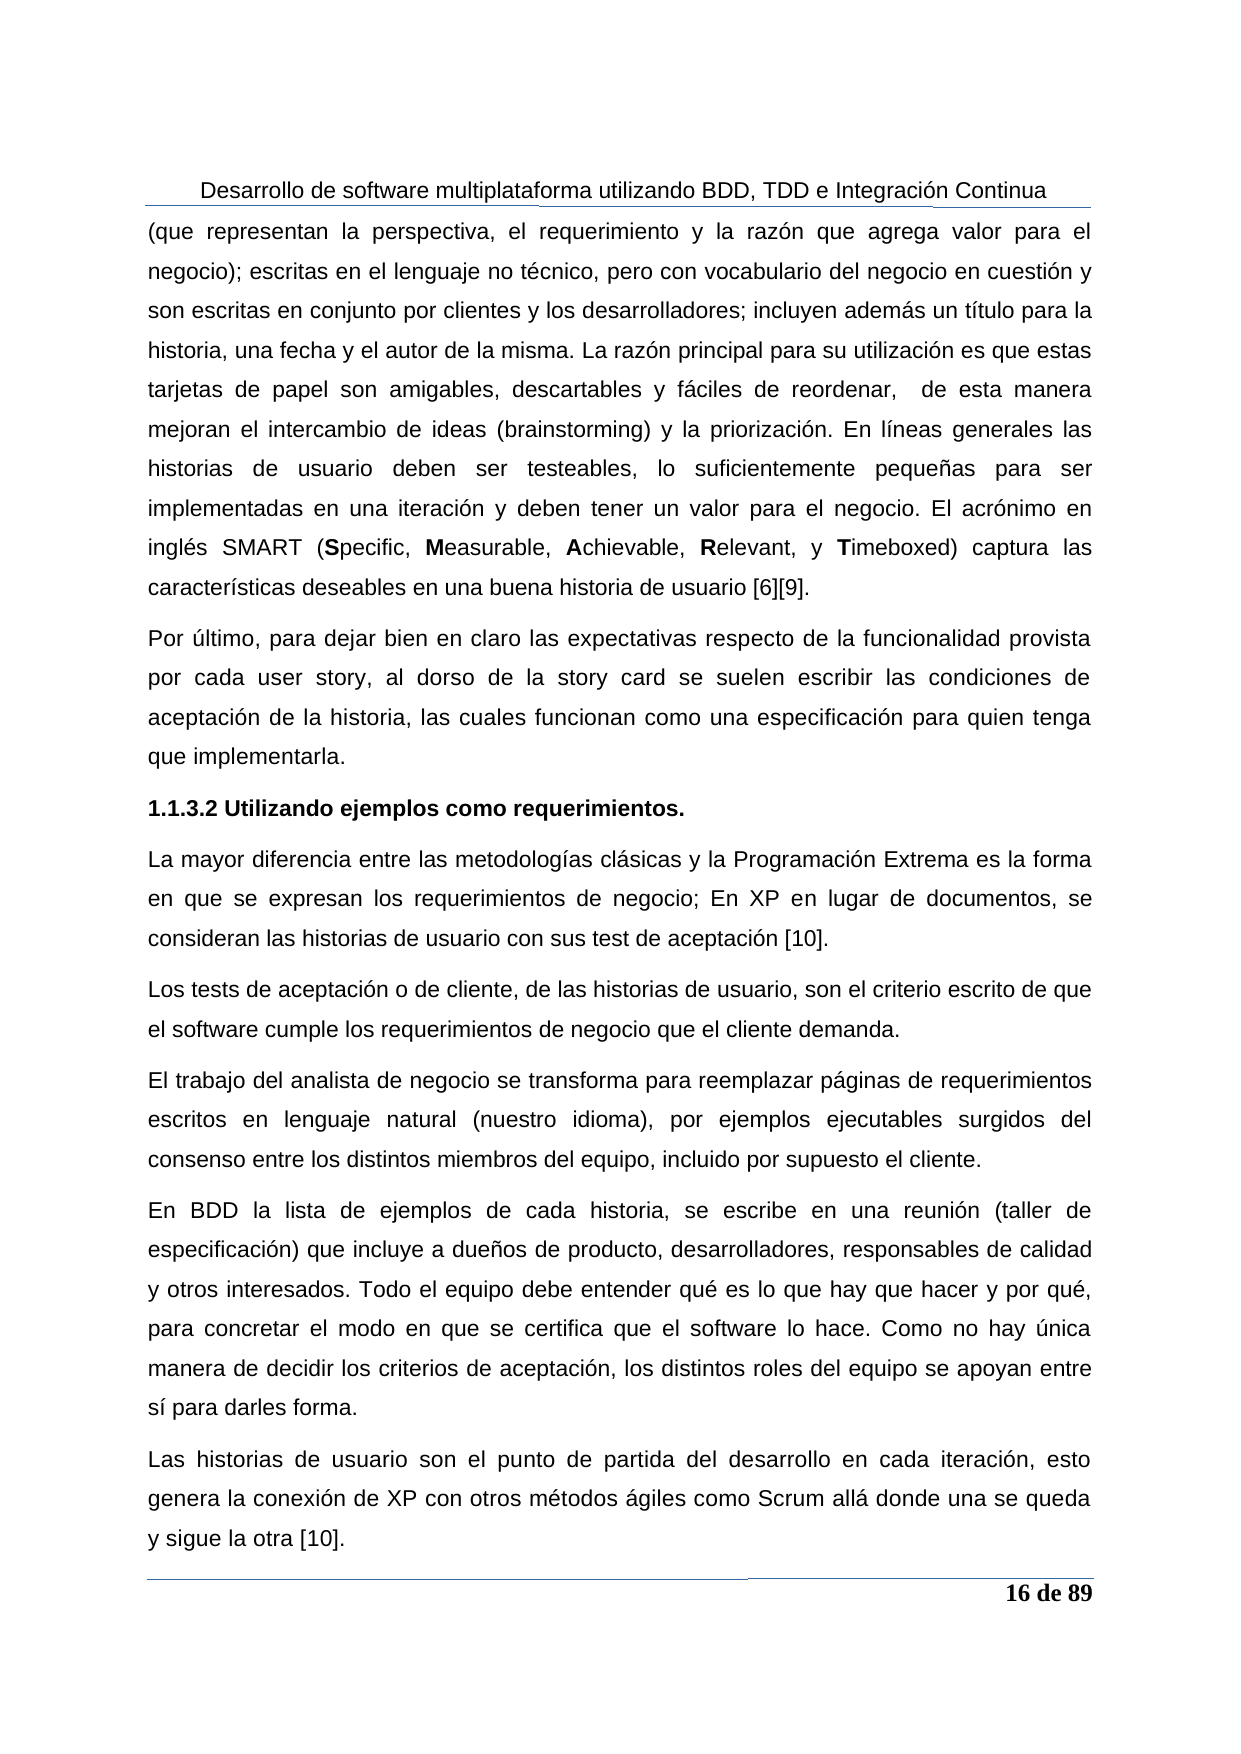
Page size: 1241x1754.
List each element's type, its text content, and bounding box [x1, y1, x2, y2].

list 1.1.3.2 Utilizando ejemplos como requerimientos. [148, 794, 1093, 821]
text El trabajo del analista de negocio se transforma para reemplazar páginas de requerimientos escritos en lenguaje natural (nuestro idioma), por ejemplos ejecutables surgidos del consenso entre los distintos miembros del equipo, incluido por supuesto el cliente. [148, 1067, 1093, 1172]
text (que representan la perspectiva, el requerimiento y la razón que agrega valor para el negocio); escritas en el lenguaje no técnico, pero con vocabulario del negocio en cuestión y son escritas en conjunto por clientes y los desarrolladores; incluyen además un título para la historia, una fecha y el autor de la misma. La razón principal para su utilización es que estas tarjetas de papel son amigables, descartables y fáciles de reordenar, de esta manera mejoran el intercambio de ideas (brainstorming) y la priorización. En líneas generales las historias de usuario deben ser testeables, lo suficientemente pequeñas para ser implementadas en una iteración y deben tener un valor para el negocio. El acrónimo en inglés SMART (Specific, Measurable, Achievable, Relevant, y Timeboxed) captura las características deseables en una buena historia de usuario [6][9]. [148, 218, 1093, 600]
text Los tests de aceptación o de cliente, de las historias de usuario, son el criterio escrito de que el software cumple los requerimientos de negocio que el cliente demanda. [148, 976, 1093, 1042]
text La mayor diferencia entre las metodologías clásicas y la Programación Extrema es la forma en que se expresan los requerimientos de negocio; En XP en lugar de documentos, se consideran las historias de usuario con sus test de aceptación [10]. [148, 846, 1093, 951]
text Las historias de usuario son el punto de partida del desarrollo en cada iteración, esto genera la conexión de XP con otros métodos ágiles como Scrum allá donde una se queda y sigue la otra [10]. [148, 1446, 1093, 1551]
text Por último, para dejar bien en claro las expectativas respecto de la funcionalidad provista por cada user story, al dorso de la story card se suelen escribir las condiciones de aceptación de la historia, las cuales funcionan como una especificación para quien tenga que implementarla. [148, 625, 1093, 770]
text En BDD la lista de ejemplos de cada historia, se escribe en una reunión (taller de especificación) que incluye a dueños de producto, desarrolladores, responsables de calidad y otros interesados. Todo el equipo debe entender qué es lo que hay que hacer y por qué, para concretar el modo en que se certifica que el software lo hace. Como no hay única manera de decidir los criterios de aceptación, los distintos roles del equipo se apoyan entre sí para darles forma. [148, 1197, 1093, 1421]
